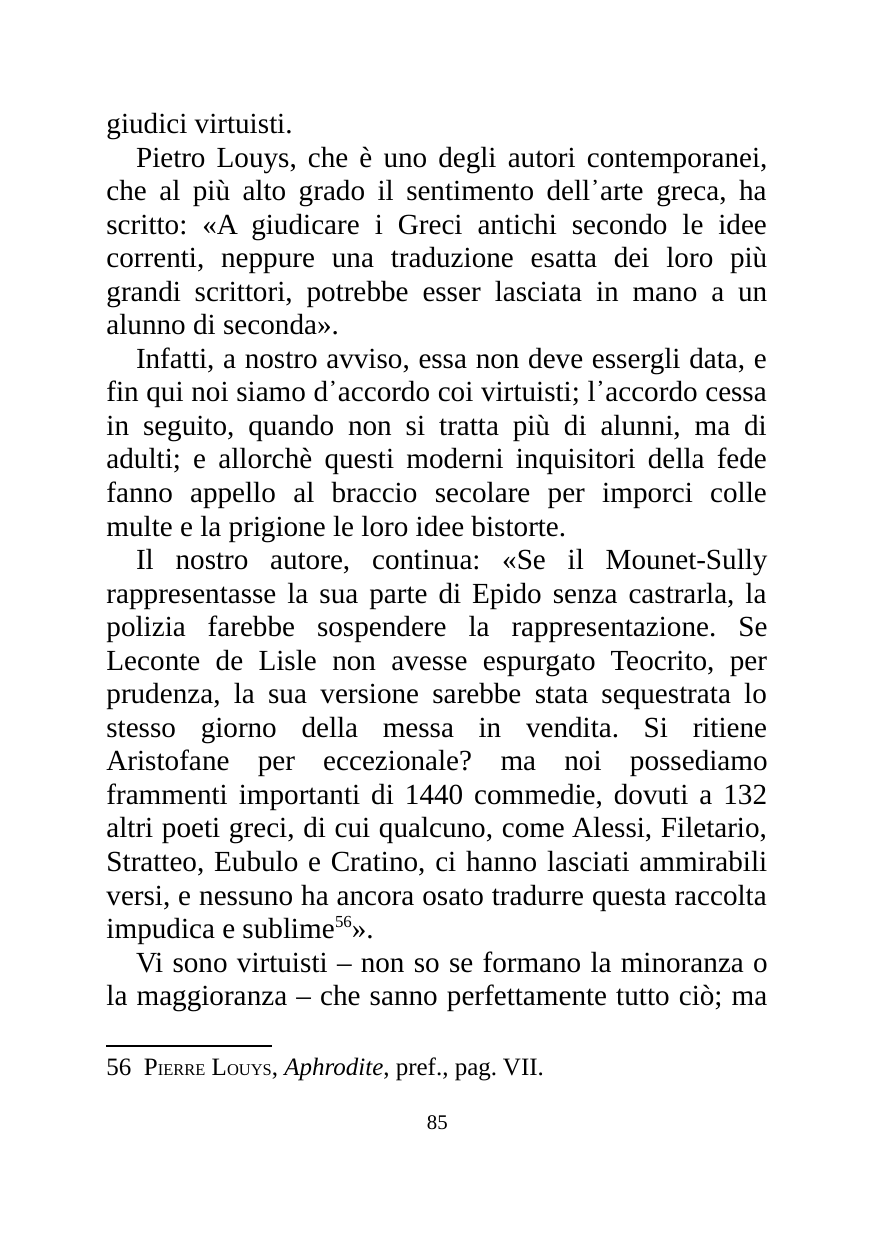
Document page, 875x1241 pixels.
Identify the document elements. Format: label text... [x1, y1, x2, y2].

text Vi sono virtuisti – non so se formano la minoranza o la maggioranza – che sanno perfettamente tutto ciò; ma [106, 945, 768, 1012]
text Infatti, a nostro avviso, essa non deve essergli data, e fin qui noi siamo d᾽accordo coi virtuisti; l᾽accordo cessa in seguito, quando non si tratta più di alunni, ma di adulti; e allorchè questi moderni inquisitori della fede fanno appello al braccio secolare per imporci colle multe e la prigione le loro idee bistorte. [106, 341, 768, 542]
text giudici virtuisti. [106, 106, 768, 140]
text Il nostro autore, continua: «Se il Mounet-Sully rappresentasse la sua parte di Epido senza castrarla, la polizia farebbe sospendere la rappresentazione. Se Leconte de Lisle non avesse espurgato Teocrito, per prudenza, la sua versione sarebbe stata sequestrata lo stesso giorno della messa in vendita. Si ritiene Aristofane per eccezionale? ma noi possediamo frammenti importanti di 1440 commedie, dovuti a 132 altri poeti greci, di cui qualcuno, come Alessi, Filetario, Stratteo, Eubulo e Cratino, ci hanno lasciati ammirabili versi, e nessuno ha ancora osato tradurre questa raccolta impudica e sublime». [106, 542, 768, 945]
text Pietro Louys, che è uno degli autori contemporanei, che al più alto grado il sentimento dell᾽arte greca, ha scritto: «A giudicare i Greci antichi secondo le idee correnti, neppure una traduzione esatta dei loro più grandi scrittori, potrebbe esser lasciata in mano a un alunno di seconda». [106, 140, 768, 341]
text Pierre Louys, Aphrodite, pref., pag. VII. [106, 1052, 768, 1080]
